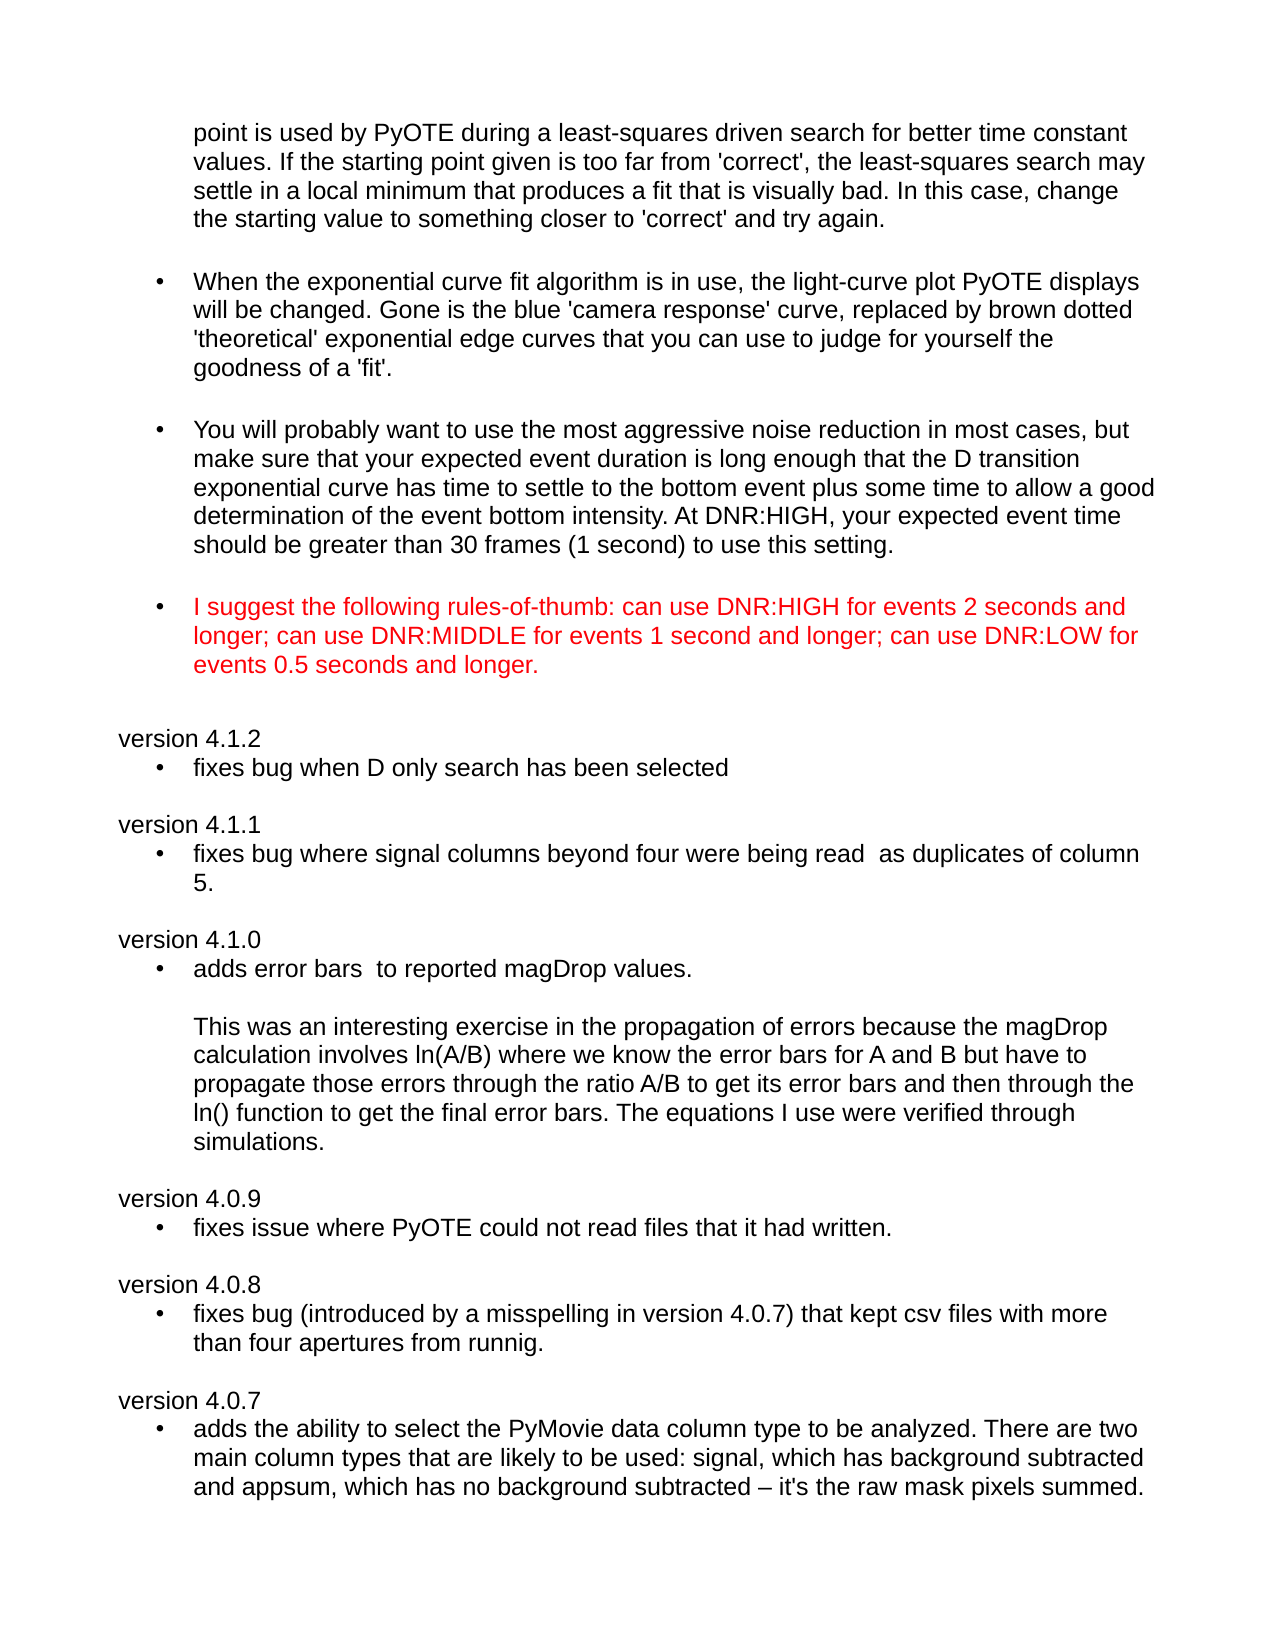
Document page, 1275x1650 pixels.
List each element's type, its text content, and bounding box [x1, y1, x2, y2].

list When the exponential curve fit algorithm is in use, the light-curve plot PyOTE displays will be changed. Gone is the blue 'camera response' curve, replaced by brown dotted 'theoretical' exponential edge curves that you can use to judge for yourself the goodness of a 'fit'. [156, 266, 1157, 382]
text version 4.0.8 [118, 1271, 1157, 1299]
text version 4.0.7 [118, 1386, 1157, 1414]
list adds the ability to select the PyMovie data column type to be analyzed. There are two main column types that are likely to be used: signal, which has background subtracted and appsum, which has no background subtracted – it's the raw mask pixels summed. [156, 1414, 1157, 1529]
list fixes bug when D only search has been selected [156, 753, 1157, 810]
list fixes issue where PyOTE could not read files that it had written. [156, 1213, 1157, 1271]
list fixes bug where signal columns beyond four were being read as duplicates of column 5. [156, 839, 1157, 925]
text version 4.1.1 [118, 810, 1157, 839]
text version 4.1.2 [118, 724, 1157, 753]
list You will probably want to use the most aggressive noise reduction in most cases, but make sure that your expected event duration is long enough that the D transition exponential curve has time to settle to the bottom event plus some time to allow a good determination of the event bottom intensity. At DNR:HIGH, your expected event time should be greater than 30 frames (1 second) to use this setting. [156, 415, 1157, 559]
text version 4.0.9 [118, 1184, 1157, 1213]
list point is used by PyOTE during a least-squares driven search for better time constant values. If the starting point given is too far from 'correct', the least-squares search may settle in a local minimum that produces a fit that is visually bad. In this case, change the starting value to something closer to 'correct' and try again. [156, 118, 1157, 233]
list fixes bug (introduced by a misspelling in version 4.0.7) that kept csv files with more than four apertures from runnig. [156, 1299, 1157, 1386]
text version 4.1.0 [118, 925, 1157, 954]
list I suggest the following rules-of-thumb: can use DNR:HIGH for events 2 seconds and longer; can use DNR:MIDDLE for events 1 second and longer; can use DNR:LOW for events 0.5 seconds and longer. [156, 592, 1157, 678]
list adds error bars to reported magDrop values. This was an interesting exercise in the propagation of errors because the magDrop calculation involves ln(A/B) where we know the error bars for A and B but have to propagate those errors through the ratio A/B to get its error bars and then through the ln() function to get the final error bars. The equations I use were verified through simulations. [156, 954, 1157, 1184]
